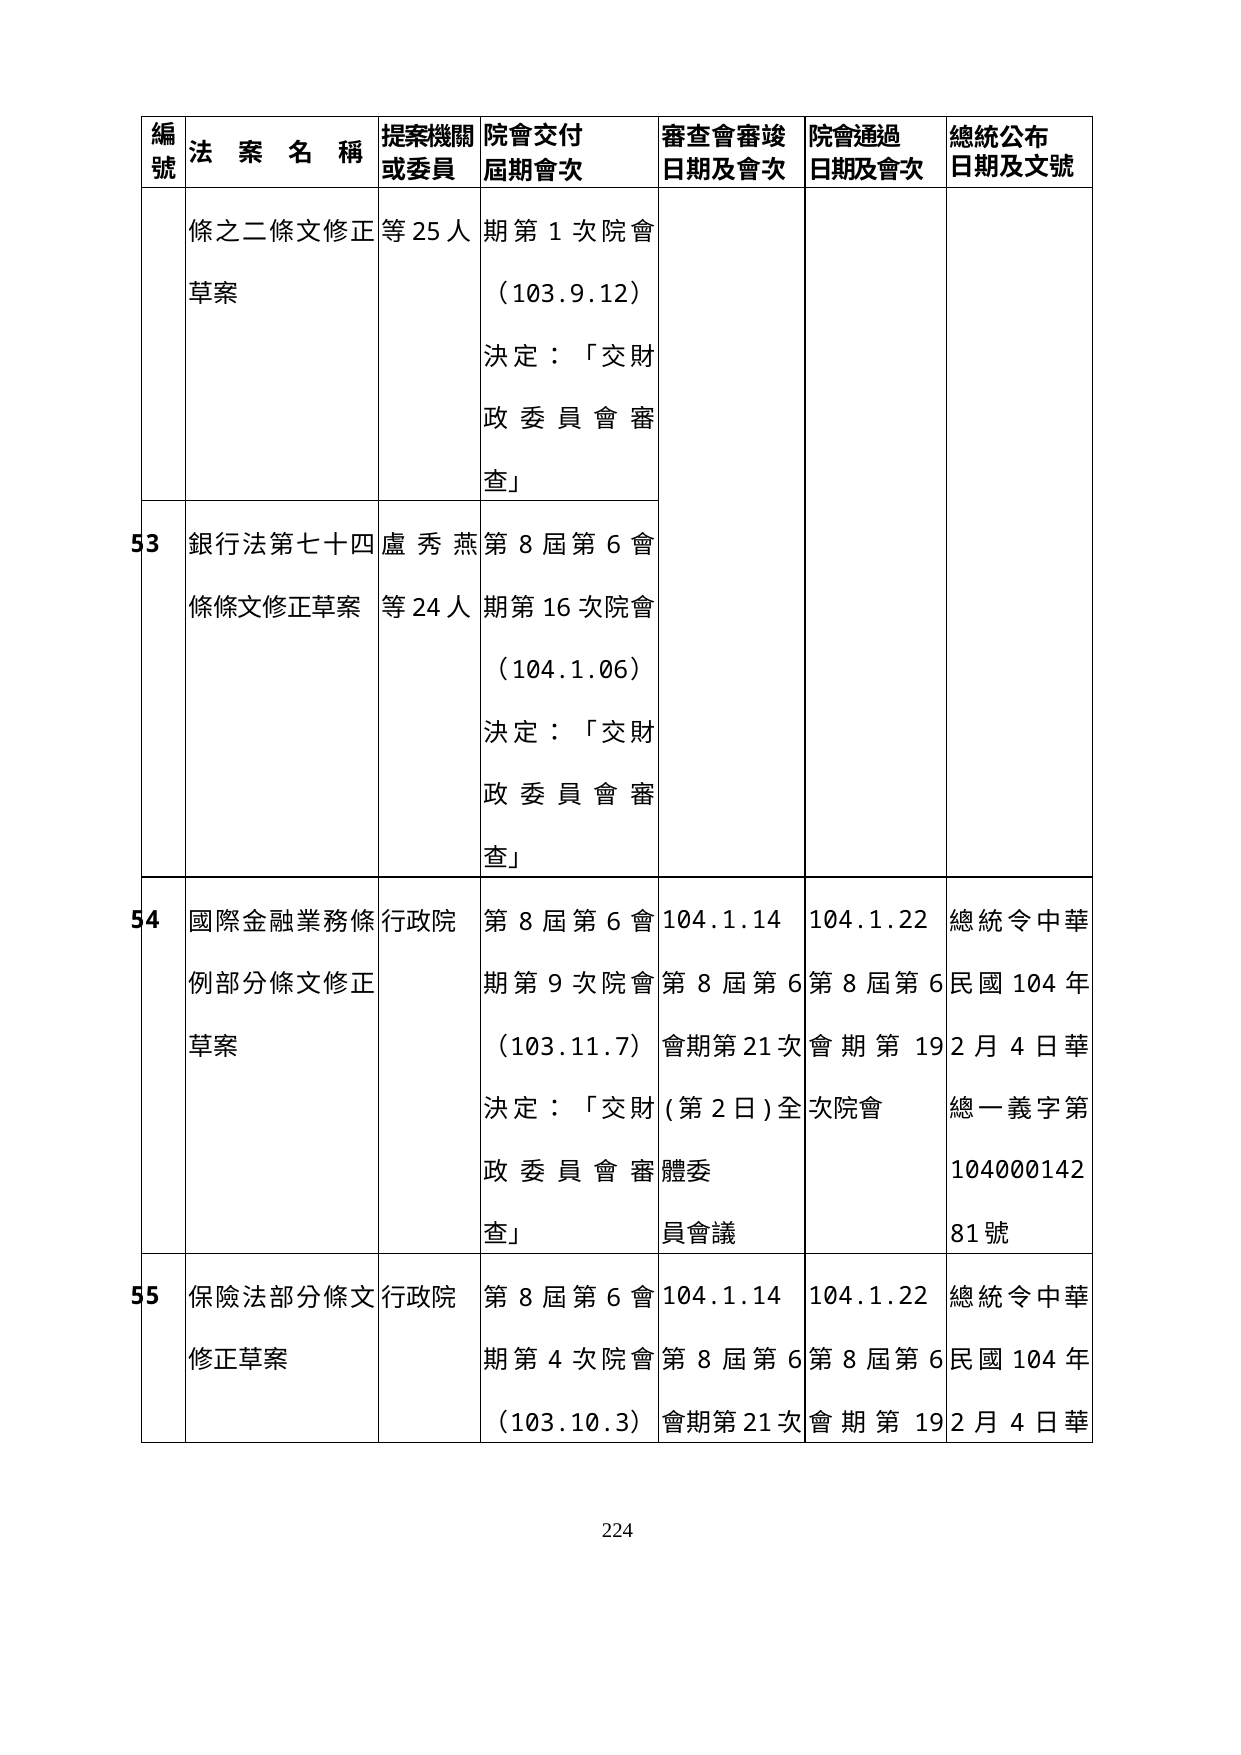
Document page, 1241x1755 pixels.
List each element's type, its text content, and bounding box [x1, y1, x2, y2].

table_cell 104.1.22第8屆第6會期第19 [806, 1254, 946, 1442]
table_cell 銀行法第七十四條條文修正草案 [186, 501, 378, 876]
table_header 提案機關 或委員 [379, 117, 480, 187]
table_cell 條之二條文修正草案 [186, 188, 378, 500]
table_cell 行政院 [379, 1254, 480, 1442]
table_header 編號 [142, 117, 185, 187]
table_cell [142, 501, 185, 876]
table_header 院會通過 日期及會次 [806, 117, 946, 187]
table_cell 行政院 [379, 878, 480, 1252]
table_header 審查會審竣 日期及會次 [659, 117, 804, 187]
table_cell [659, 188, 804, 876]
table_cell [142, 188, 185, 500]
table_cell 104.1.22第8屆第6會期第19次院會 [806, 878, 946, 1252]
table_cell 總統令中華民國104年2月4日華 [947, 1254, 1092, 1442]
table_cell [142, 878, 185, 1252]
table_cell [142, 1254, 185, 1442]
table_cell 第8屆第6會期第16次院會（104.1.06）決定：「交財政委員會審查」 [481, 501, 658, 876]
table_cell 第8屆第6會期第9次院會（103.11.7）決定：「交財政委員會審查」 [481, 878, 658, 1252]
table_header 院會交付 屆期會次 [481, 117, 658, 187]
table_cell 第8屆第6會期第4次院會（103.10.3） [481, 1254, 658, 1442]
table_cell 104.1.14第8屆第6會期第21次(第2日)全體委 員會議 [659, 878, 804, 1252]
table_cell 保險法部分條文修正草案 [186, 1254, 378, 1442]
table_header 法 案 名 稱 [186, 117, 378, 187]
table_cell 期第1次院會（103.9.12）決定：「交財政委員會審查」 [481, 188, 658, 500]
table_cell 104.1.14第8屆第6會期第21次 [659, 1254, 804, 1442]
table_cell 盧秀燕等24人 [379, 501, 480, 876]
table_header 總統公布 日期及文號 [947, 117, 1092, 187]
table_cell [947, 188, 1092, 876]
table_cell 總統令中華民國104年2月4日華總一義字第10400014281號 [947, 878, 1092, 1252]
table_cell 國際金融業務條例部分條文修正草案 [186, 878, 378, 1252]
table_cell [806, 188, 946, 876]
table_cell 等25人 [379, 188, 480, 500]
